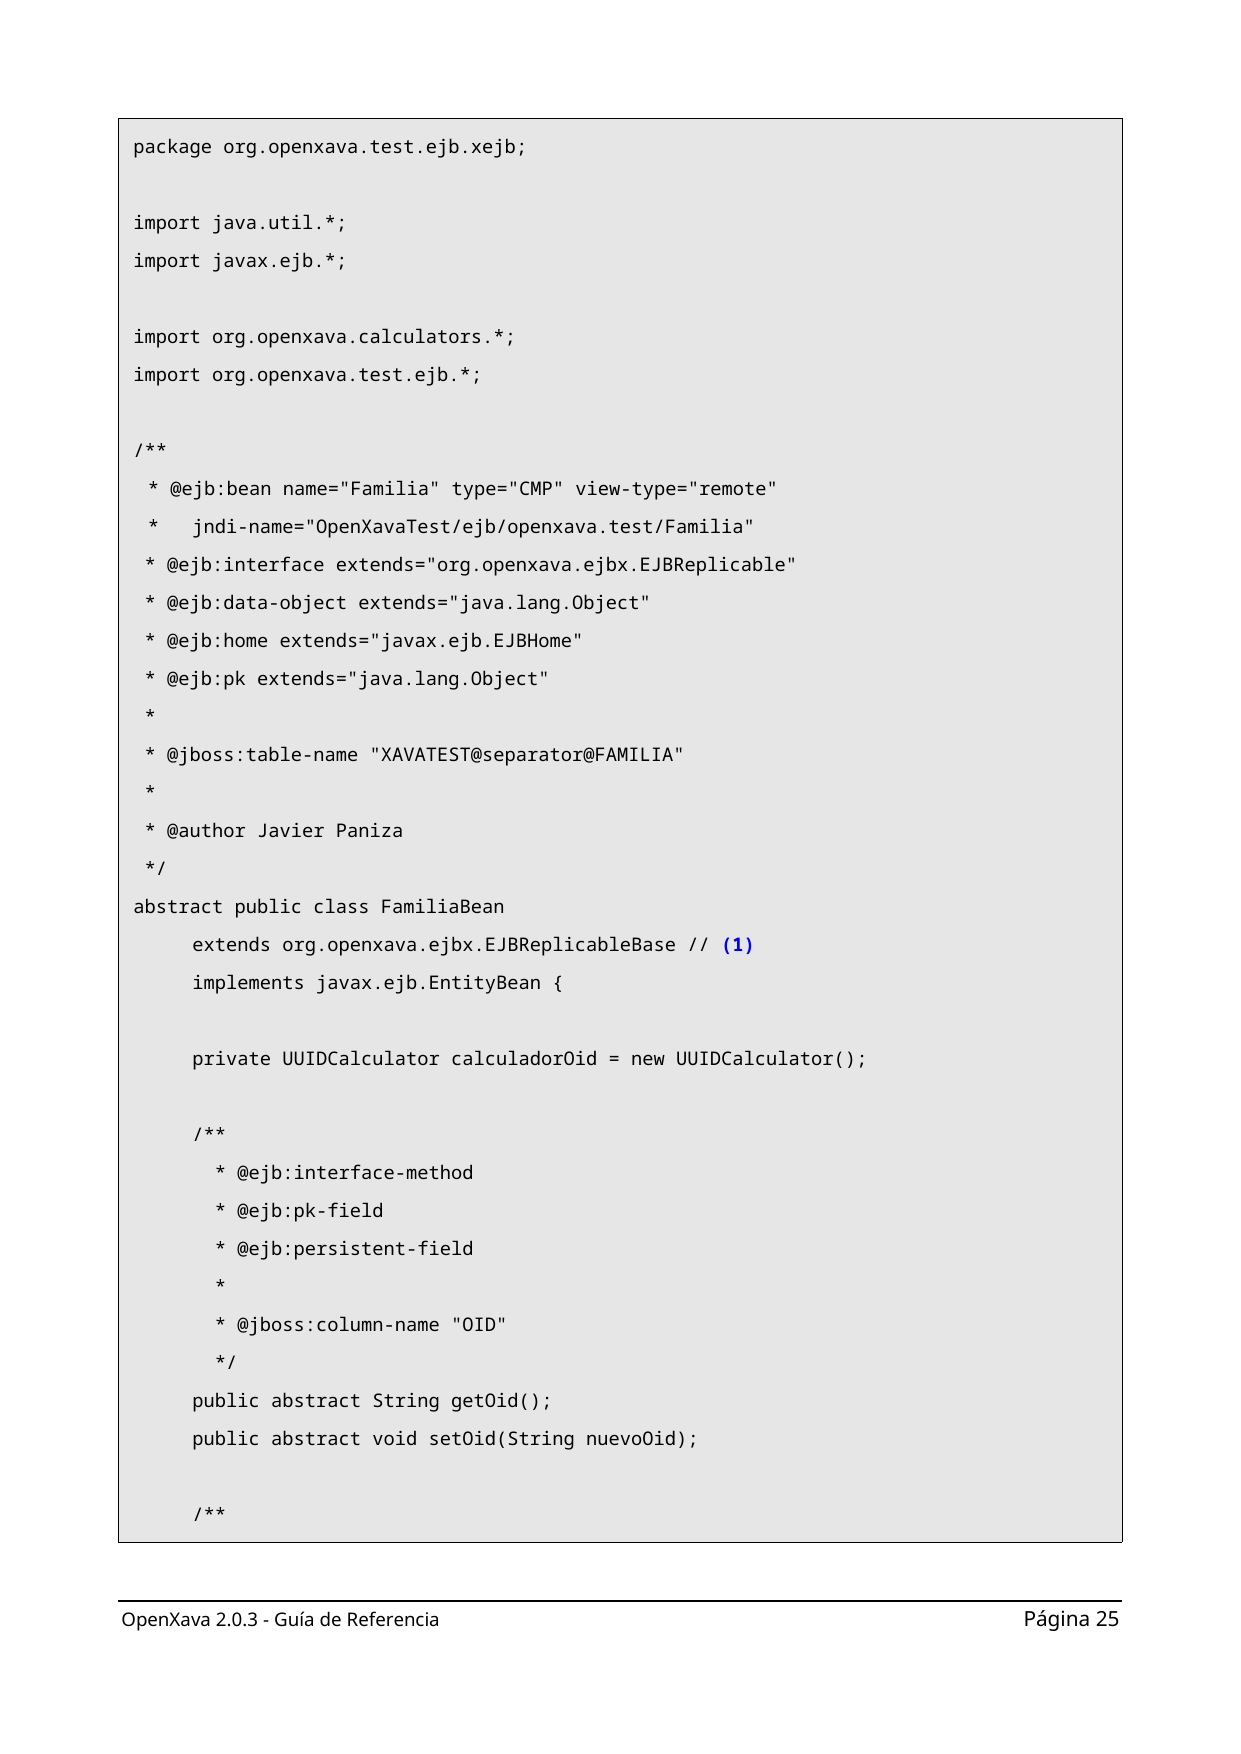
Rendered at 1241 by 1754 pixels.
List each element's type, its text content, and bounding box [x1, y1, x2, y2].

text */ [119, 841, 1122, 878]
text * [119, 688, 1122, 726]
text abstract public class FamiliaBean [119, 878, 1122, 917]
text */ [119, 1335, 1122, 1373]
list * @ejb:bean name="Familia" type="CMP" view-type="remote" [119, 460, 1122, 498]
text * @ejb:home extends="javax.ejb.EJBHome" [119, 612, 1122, 650]
text * @ejb:interface extends="org.openxava.ejbx.EJBReplicable" [119, 536, 1122, 574]
text * @ejb:data-object extends="java.lang.Object" [119, 574, 1122, 612]
text * @author Javier Paniza [119, 802, 1122, 841]
text import org.openxava.calculators.*; [119, 308, 1122, 346]
text * @ejb:pk-field [119, 1183, 1122, 1221]
text * [119, 1259, 1122, 1297]
list * jndi-name="OpenXavaTest/ejb/openxava.test/Familia" [119, 498, 1122, 536]
text import org.openxava.test.ejb.*; [119, 346, 1122, 384]
text import java.util.*; [119, 194, 1122, 232]
text public abstract void setOid(String nuevoOid); [119, 1411, 1122, 1449]
text extends org.openxava.ejbx.EJBReplicableBase // (1) [119, 917, 1122, 954]
text private UUIDCalculator calculadorOid = new UUIDCalculator(); [119, 1031, 1122, 1069]
text * @jboss:table-name "XAVATEST@separator@FAMILIA" [119, 726, 1122, 764]
text /** [119, 422, 1122, 460]
text /** [119, 1487, 1122, 1542]
text implements javax.ejb.EntityBean { [119, 954, 1122, 993]
text * [119, 764, 1122, 802]
text import javax.ejb.*; [119, 232, 1122, 270]
text * @ejb:interface-method [119, 1145, 1122, 1183]
text /** [119, 1107, 1122, 1145]
text * @jboss:column-name "OID" [119, 1297, 1122, 1335]
text public abstract String getOid(); [119, 1373, 1122, 1411]
text * @ejb:persistent-field [119, 1221, 1122, 1259]
text package org.openxava.test.ejb.xejb; [119, 119, 1122, 156]
text * @ejb:pk extends="java.lang.Object" [119, 650, 1122, 688]
